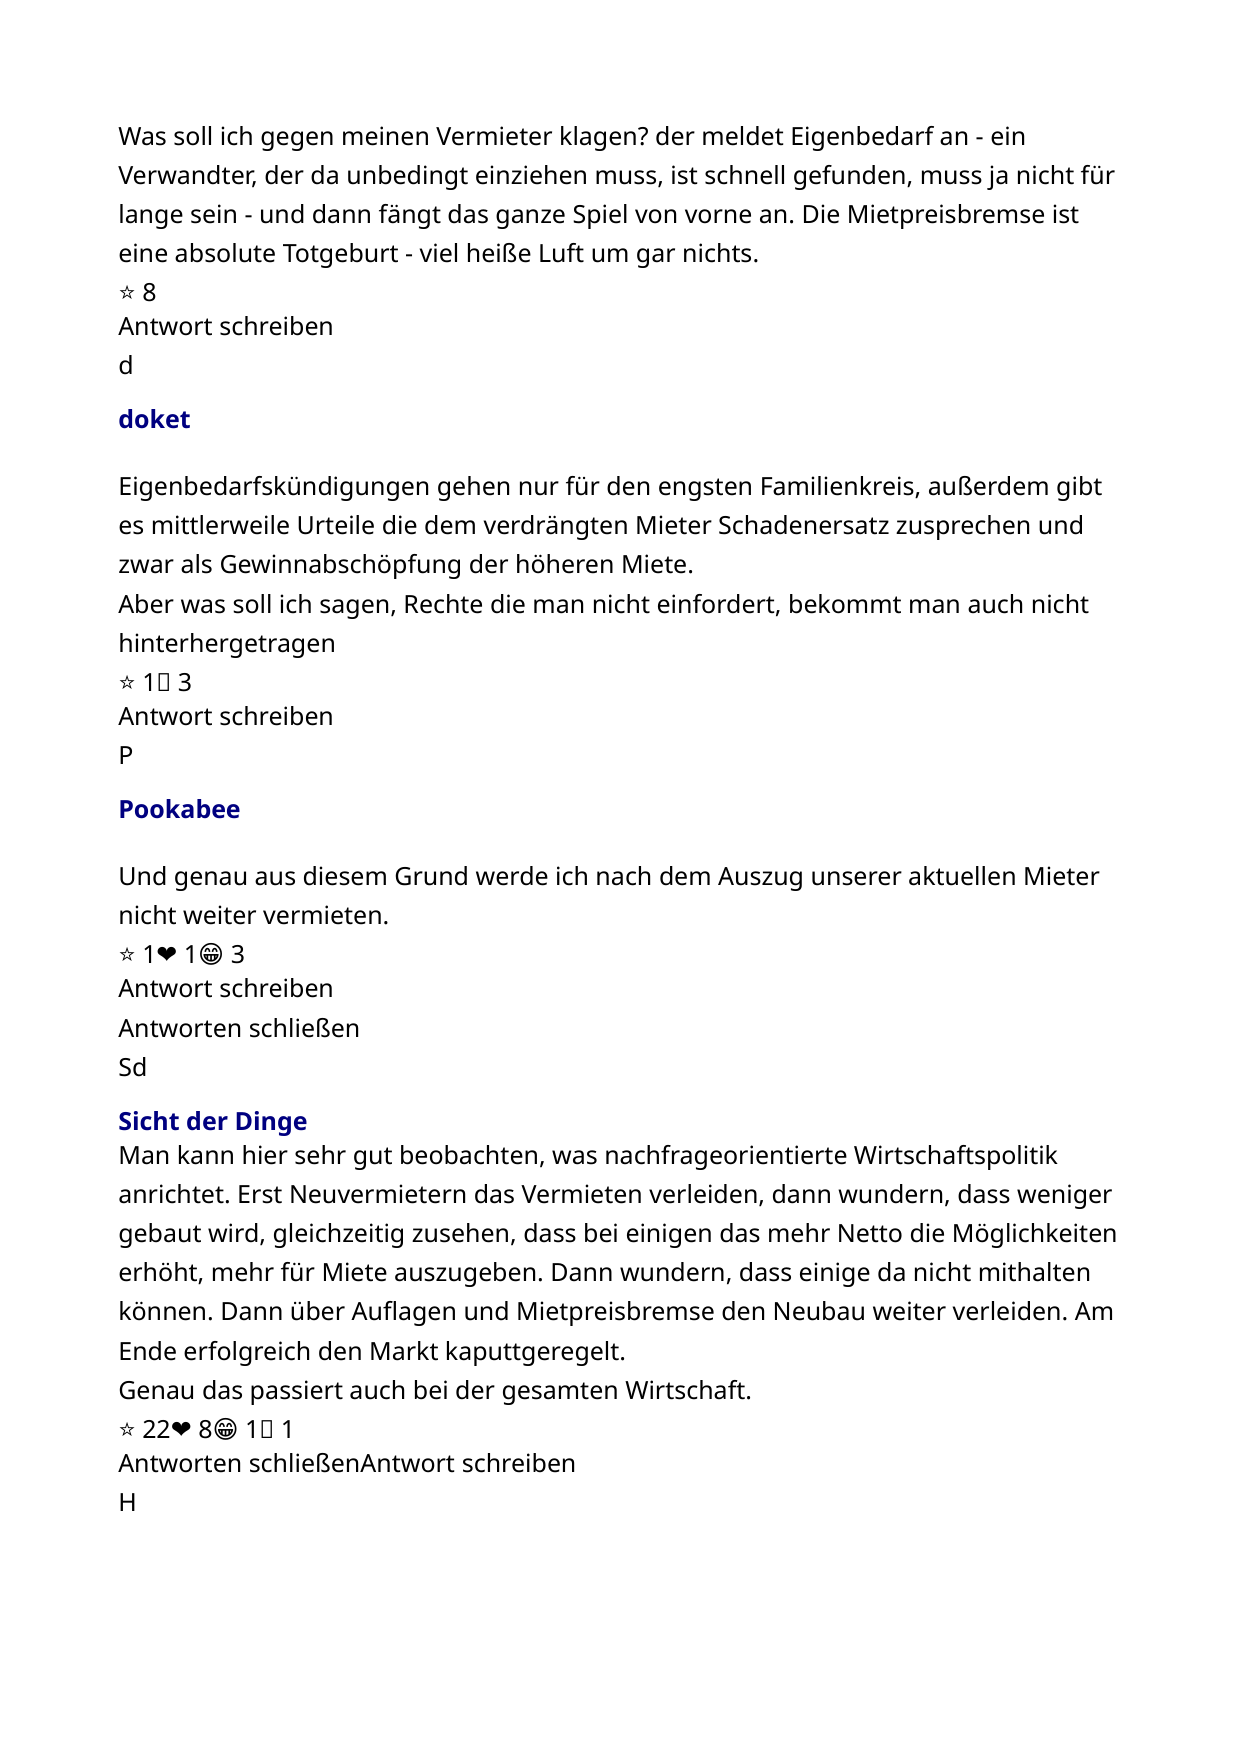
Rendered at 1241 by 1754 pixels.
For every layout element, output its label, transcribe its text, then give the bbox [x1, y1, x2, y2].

text Sd [118, 1049, 1122, 1083]
text Eigenbedarfskündigungen gehen nur für den engsten Familienkreis, außerdem gibt es mittlerweile Urteile die dem verdrängten Mieter Schadenersatz zusprechen und zwar als Gewinnabschöpfung der höheren Miete. [118, 469, 1122, 581]
text Antwort schreiben [118, 309, 1122, 343]
text Genau das passiert auch bei der gesamten Wirtschaft. [118, 1372, 1122, 1406]
subtitle doket [118, 402, 1122, 436]
text Antwort schreiben [118, 699, 1122, 733]
text ⭐️ 1🤨 3 [118, 665, 1122, 699]
text Man kann hier sehr gut beobachten, was nachfrageorientierte Wirtschaftspolitik anrichtet. Erst Neuvermietern das Vermieten verleiden, dann wundern, dass weniger gebaut wird, gleichzeitig zusehen, dass bei einigen das mehr Netto die Möglichkeiten erhöht, mehr für Miete auszugeben. Dann wundern, dass einige da nicht mithalten können. Dann über Auflagen und Mietpreisbremse den Neubau weiter verleiden. Am Ende erfolgreich den Markt kaputtgeregelt. [118, 1137, 1122, 1367]
subtitle Sicht der Dinge [118, 1103, 1122, 1137]
text d [118, 348, 1122, 382]
text Antworten schließen [118, 1010, 1122, 1044]
text Und genau aus diesem Grund werde ich nach dem Auszug unserer aktuellen Mieter nicht weiter vermieten. [118, 859, 1122, 932]
text ⭐️ 1❤️ 1😁 3 [118, 937, 1122, 971]
text Was soll ich gegen meinen Vermieter klagen? der meldet Eigenbedarf an - ein Verwandter, der da unbedingt einziehen muss, ist schnell gefunden, muss ja nicht für lange sein - und dann fängt das ganze Spiel von vorne an. Die Mietpreisbremse ist eine absolute Totgeburt - viel heiße Luft um gar nichts. [118, 118, 1122, 270]
text ⭐️ 8 [118, 275, 1122, 309]
text P [118, 738, 1122, 772]
subtitle Pookabee [118, 792, 1122, 826]
text Aber was soll ich sagen, Rechte die man nicht einfordert, bekommt man auch nicht hinterhergetragen [118, 586, 1122, 659]
text H [118, 1485, 1122, 1519]
text ⭐️ 22❤️ 8😁 1🙁 1 [118, 1411, 1122, 1446]
text Antworten schließenAntwort schreiben [118, 1446, 1122, 1479]
text Antwort schreiben [118, 971, 1122, 1005]
